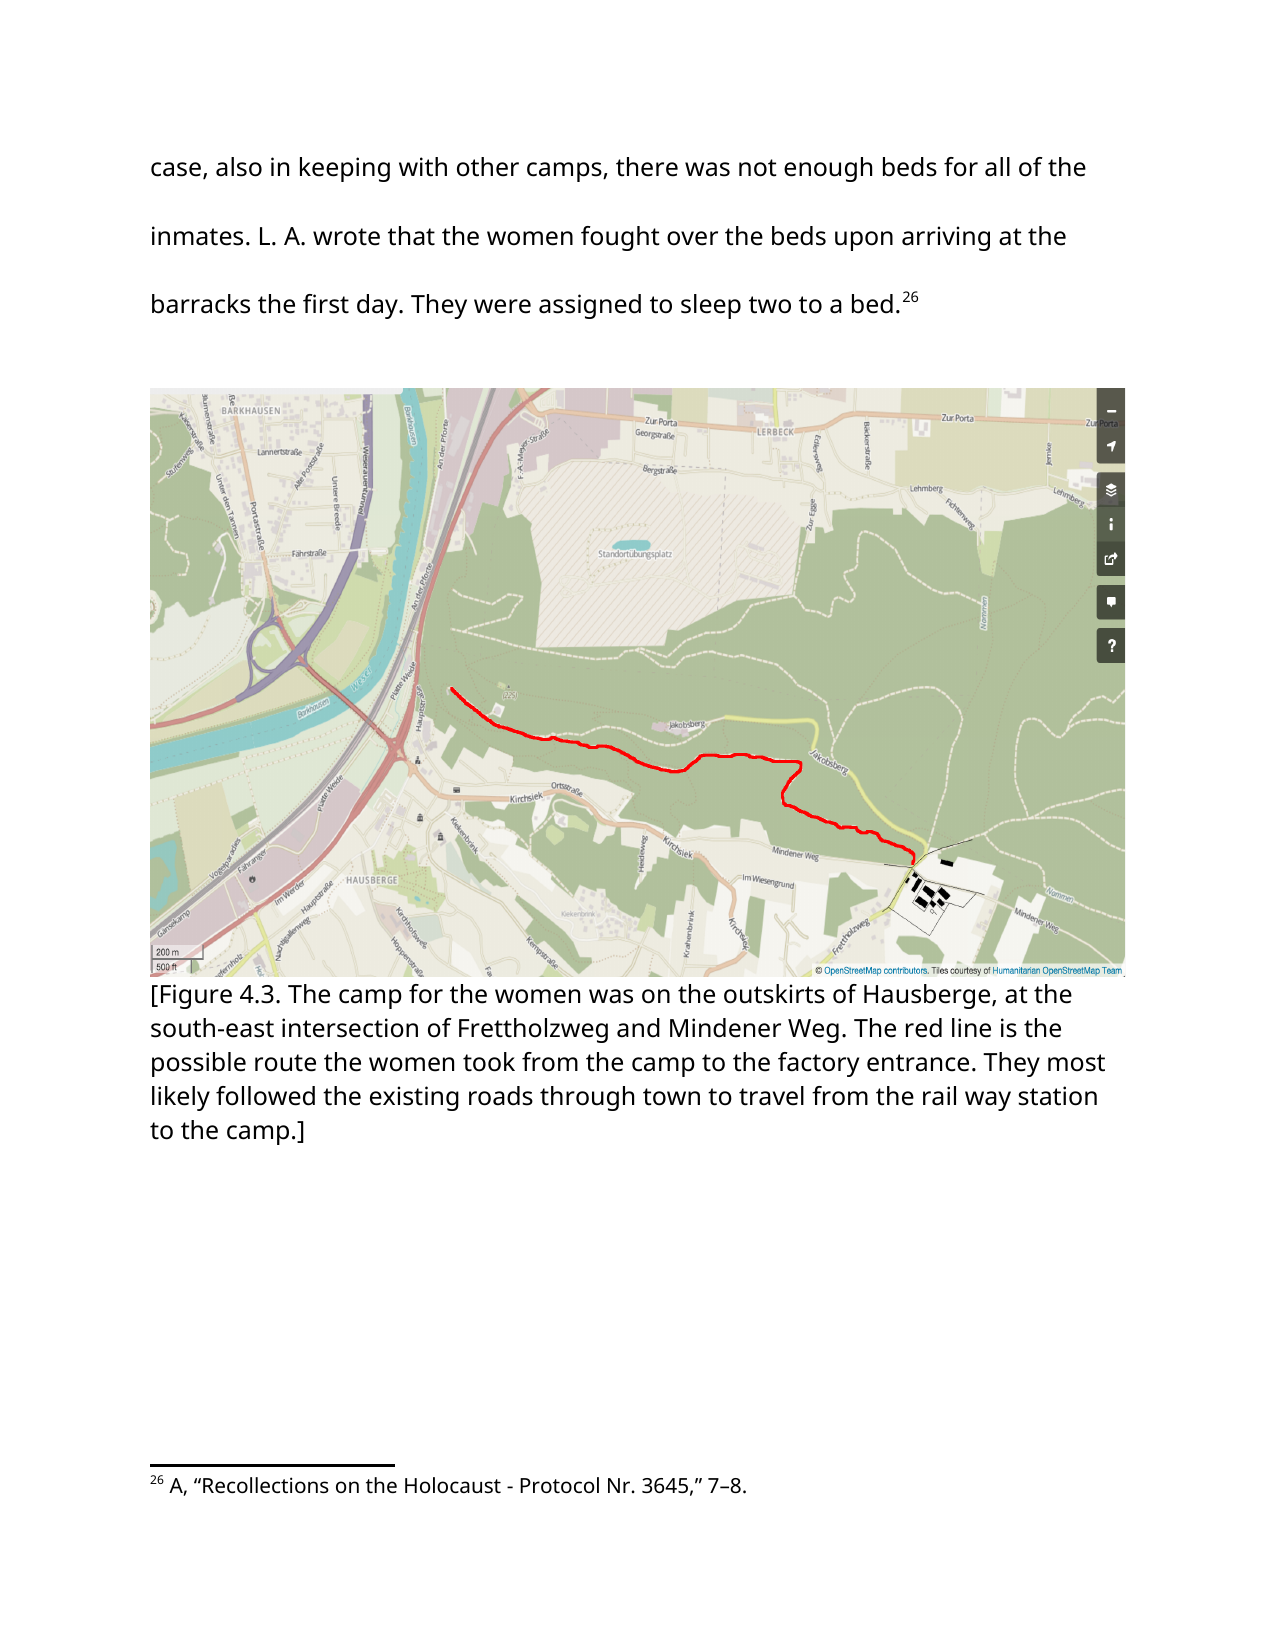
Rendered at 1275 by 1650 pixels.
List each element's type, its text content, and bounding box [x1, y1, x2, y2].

picture [150, 388, 1125, 977]
text A, “Recollections on the Holocaust - Protocol Nr. 3645,” 7–8. [150, 1472, 1125, 1500]
text case, also in keeping with other camps, there was not enough beds for all of the inmates. L. A. wrote that the women fought over the beds upon arriving at the barracks the first day. They were assigned to sleep two to a bed. [150, 150, 1125, 320]
text [Figure 4.3. The camp for the women was on the outskirts of Hausberge, at the south-east intersection of Frettholzweg and Mindener Weg. The red line is the possible route the women took from the camp to the factory entrance. They most likely followed the existing roads through town to travel from the rail way station to the camp.] [150, 977, 1125, 1147]
